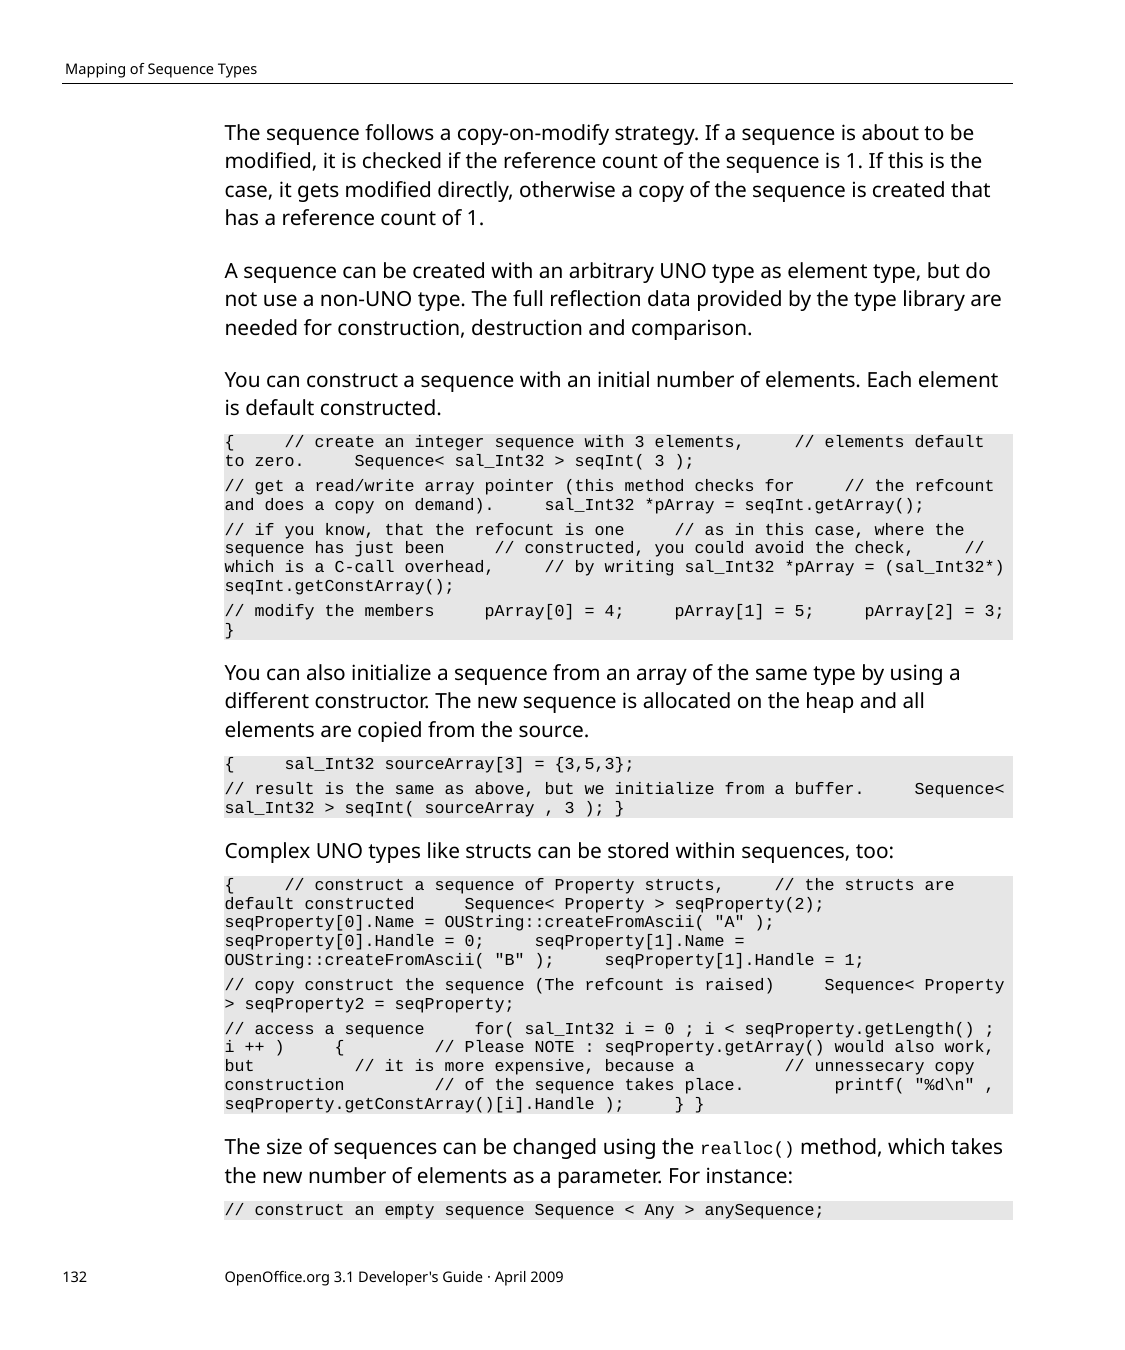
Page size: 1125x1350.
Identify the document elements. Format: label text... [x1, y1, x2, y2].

text { // construct a sequence of Property structs, // the structs are default constructed Sequence< Property > seqProperty(2); seqProperty[0].Name = OUString::createFromAscii( "A" ); seqProperty[0].Handle = 0; seqProperty[1].Name = OUString::createFromAscii( "B" ); seqProperty[1].Handle = 1; [224, 876, 1013, 971]
text The sequence follows a copy-on-modify strategy. If a sequence is about to be modified, it is checked if the reference count of the sequence is 1. If this is the case, it gets modified directly, otherwise a copy of the sequence is created that has a reference count of 1. [224, 118, 1013, 232]
text A sequence can be created with an arbitrary UNO type as element type, but do not use a non-UNO type. The full reflection data provided by the type library are needed for construction, destruction and comparison. [224, 256, 1013, 341]
text { sal_Int32 sourceArray[3] = {3,5,3}; [224, 756, 1013, 774]
text // result is the same as above, but we initialize from a buffer. Sequence< sal_Int32 > seqInt( sourceArray , 3 ); } [224, 780, 1013, 818]
text // modify the members pArray[0] = 4; pArray[1] = 5; pArray[2] = 3; } [224, 603, 1013, 640]
text // copy construct the sequence (The refcount is raised) Sequence< Property > seqProperty2 = seqProperty; [224, 977, 1013, 1014]
text // get a read/write array pointer (this method checks for // the refcount and does a copy on demand). sal_Int32 *pArray = seqInt.getArray(); [224, 478, 1013, 515]
text You can also initialize a sequence from an array of the same type by using a different constructor. The new sequence is allocated on the heap and all elements are copied from the source. [224, 658, 1013, 743]
text // construct an empty sequence Sequence < Any > anySequence; [224, 1201, 1013, 1220]
text { // create an integer sequence with 3 elements, // elements default to zero. Sequence< sal_Int32 > seqInt( 3 ); [224, 434, 1013, 472]
text // access a sequence for( sal_Int32 i = 0 ; i < seqProperty.getLength() ; i ++ ) { // Please NOTE : seqProperty.getArray() would also work, but // it is more expensive, because a // unnessecary copy construction // of the sequence takes place. printf( "%d\n" , seqProperty.getConstArray()[i].Handle ); } } [224, 1020, 1013, 1114]
text // if you know, that the refocunt is one // as in this case, where the sequence has just been // constructed, you could avoid the check, // which is a C-call overhead, // by writing sal_Int32 *pArray = (sal_Int32*) seqInt.getConstArray(); [224, 521, 1013, 597]
text Complex UNO types like structs can be stored within sequences, too: [224, 836, 1013, 864]
text The size of sequences can be changed using the realloc() method, which takes the new number of elements as a parameter. For instance: [224, 1132, 1013, 1189]
text You can construct a sequence with an initial number of elements. Each element is default constructed. [224, 365, 1013, 422]
